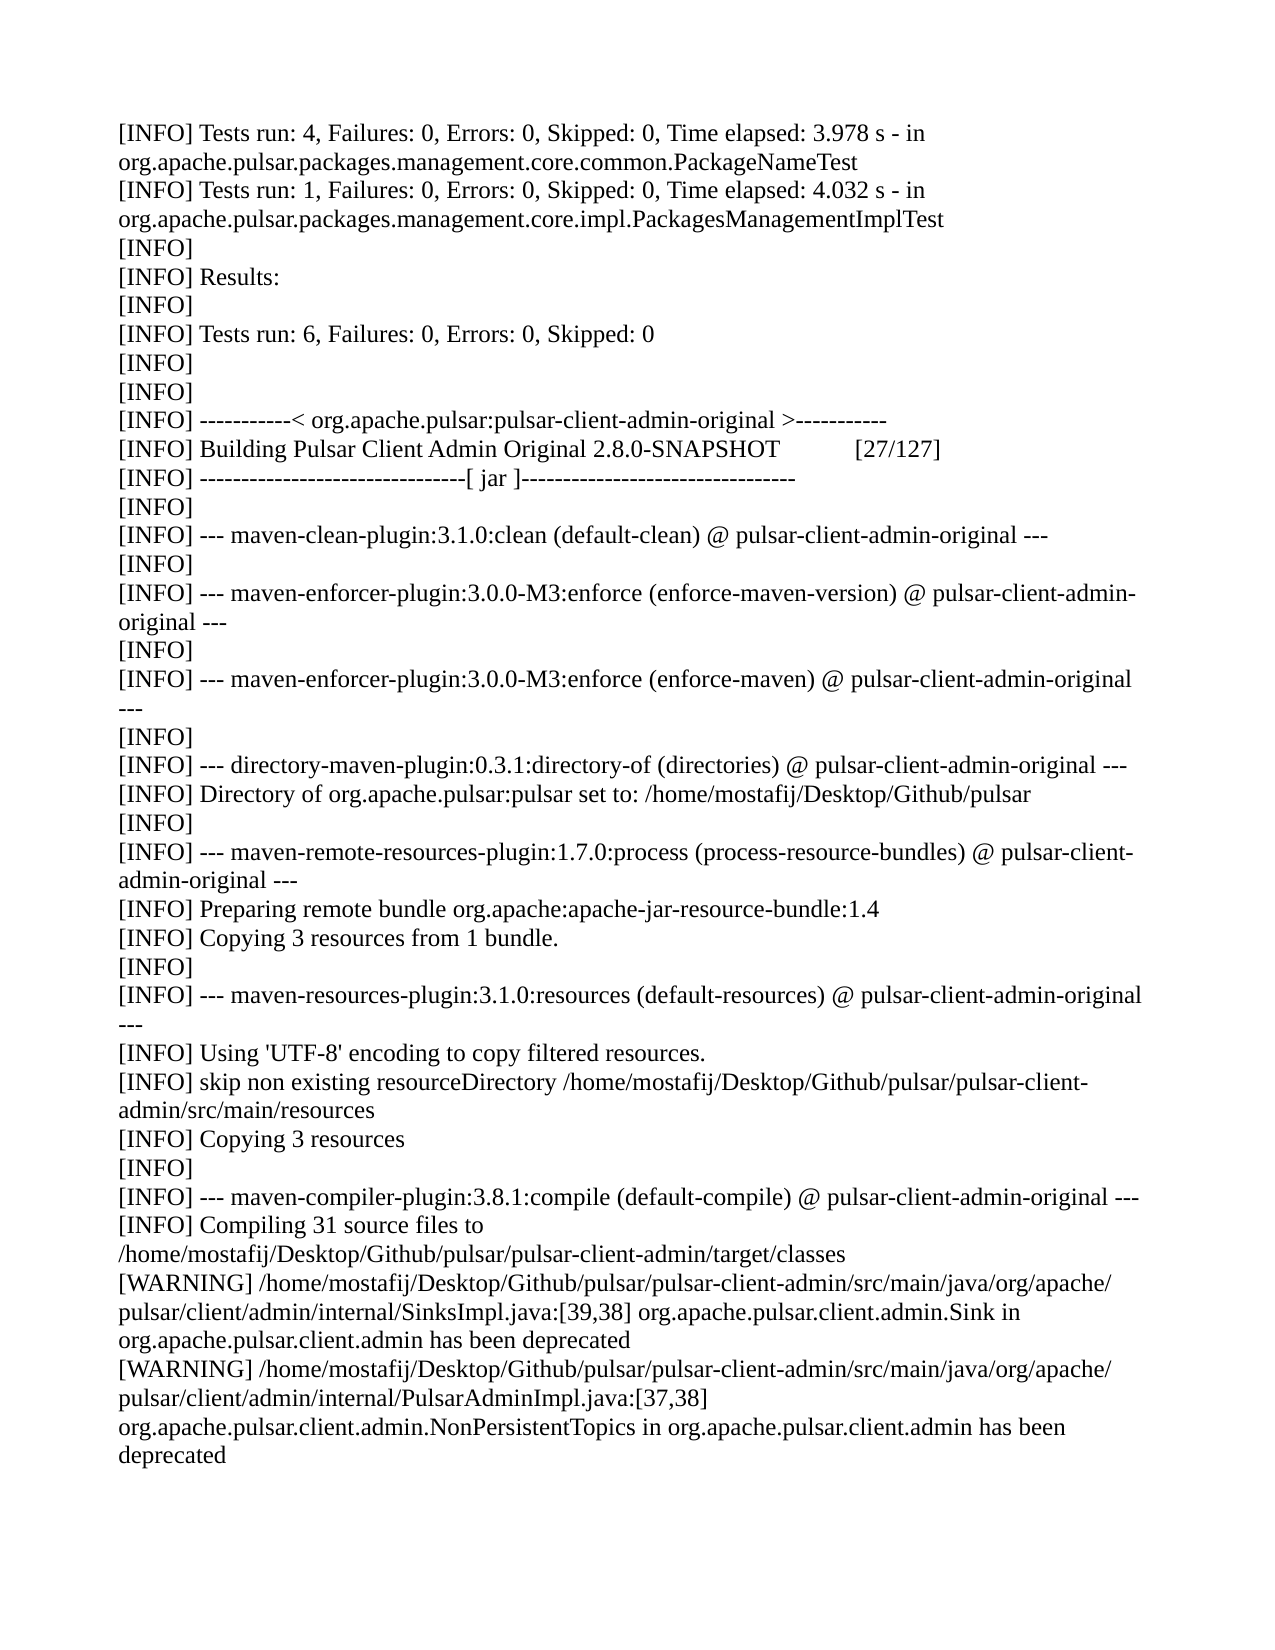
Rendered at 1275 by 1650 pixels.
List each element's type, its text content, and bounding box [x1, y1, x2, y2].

text [INFO] Tests run: 6, Failures: 0, Errors: 0, Skipped: 0 [118, 319, 1157, 348]
text [INFO] --- maven-enforcer-plugin:3.0.0-M3:enforce (enforce-maven-version) @ pulsar-client-admin-original --- [118, 578, 1157, 636]
text [INFO] --- maven-remote-resources-plugin:1.7.0:process (process-resource-bundles) @ pulsar-client-admin-original --- [118, 837, 1157, 894]
text [INFO] Results: [118, 262, 1157, 291]
text [INFO] Using 'UTF-8' encoding to copy filtered resources. [118, 1038, 1157, 1067]
text [INFO] --- maven-enforcer-plugin:3.0.0-M3:enforce (enforce-maven) @ pulsar-client-admin-original --- [118, 664, 1157, 722]
text [INFO] [118, 291, 1157, 319]
text [INFO] [118, 808, 1157, 837]
text [INFO] Preparing remote bundle org.apache:apache-jar-resource-bundle:1.4 [118, 894, 1157, 923]
text [INFO] Copying 3 resources [118, 1124, 1157, 1153]
text [INFO] skip non existing resourceDirectory /home/mostafij/Desktop/Github/pulsar/pulsar-client-admin/src/main/resources [118, 1067, 1157, 1124]
text [INFO] --- maven-resources-plugin:3.1.0:resources (default-resources) @ pulsar-client-admin-original --- [118, 981, 1157, 1038]
text [INFO] [118, 233, 1157, 262]
text [INFO] [118, 377, 1157, 406]
text [INFO] [118, 549, 1157, 578]
text [INFO] --- maven-compiler-plugin:3.8.1:compile (default-compile) @ pulsar-client-admin-original --- [118, 1182, 1157, 1211]
text [WARNING] /home/mostafij/Desktop/Github/pulsar/pulsar-client-admin/src/main/java/org/apache/pulsar/client/admin/internal/PulsarAdminImpl.java:[37,38] org.apache.pulsar.client.admin.NonPersistentTopics in org.apache.pulsar.client.admin has been deprecated [118, 1354, 1157, 1469]
text [INFO] [118, 1153, 1157, 1182]
text [WARNING] /home/mostafij/Desktop/Github/pulsar/pulsar-client-admin/src/main/java/org/apache/pulsar/client/admin/internal/SinksImpl.java:[39,38] org.apache.pulsar.client.admin.Sink in org.apache.pulsar.client.admin has been deprecated [118, 1268, 1157, 1354]
text [INFO] [118, 492, 1157, 521]
text [INFO] --- maven-clean-plugin:3.1.0:clean (default-clean) @ pulsar-client-admin-original --- [118, 521, 1157, 549]
text [INFO] --------------------------------[ jar ]--------------------------------- [118, 463, 1157, 492]
text [INFO] [118, 348, 1157, 377]
text [INFO] Tests run: 1, Failures: 0, Errors: 0, Skipped: 0, Time elapsed: 4.032 s - in org.apache.pulsar.packages.management.core.impl.PackagesManagementImplTest [118, 176, 1157, 233]
text [INFO] -----------< org.apache.pulsar:pulsar-client-admin-original >----------- [118, 406, 1157, 434]
text [INFO] [118, 636, 1157, 664]
text [INFO] Building Pulsar Client Admin Original 2.8.0-SNAPSHOT [27/127] [118, 434, 1157, 463]
text [INFO] [118, 722, 1157, 751]
text [INFO] Copying 3 resources from 1 bundle. [118, 923, 1157, 952]
text [INFO] Directory of org.apache.pulsar:pulsar set to: /home/mostafij/Desktop/Github/pulsar [118, 779, 1157, 808]
text [INFO] --- directory-maven-plugin:0.3.1:directory-of (directories) @ pulsar-client-admin-original --- [118, 751, 1157, 779]
text [INFO] Tests run: 4, Failures: 0, Errors: 0, Skipped: 0, Time elapsed: 3.978 s - in org.apache.pulsar.packages.management.core.common.PackageNameTest [118, 118, 1157, 176]
text [INFO] Compiling 31 source files to /home/mostafij/Desktop/Github/pulsar/pulsar-client-admin/target/classes [118, 1211, 1157, 1268]
text [INFO] [118, 952, 1157, 981]
